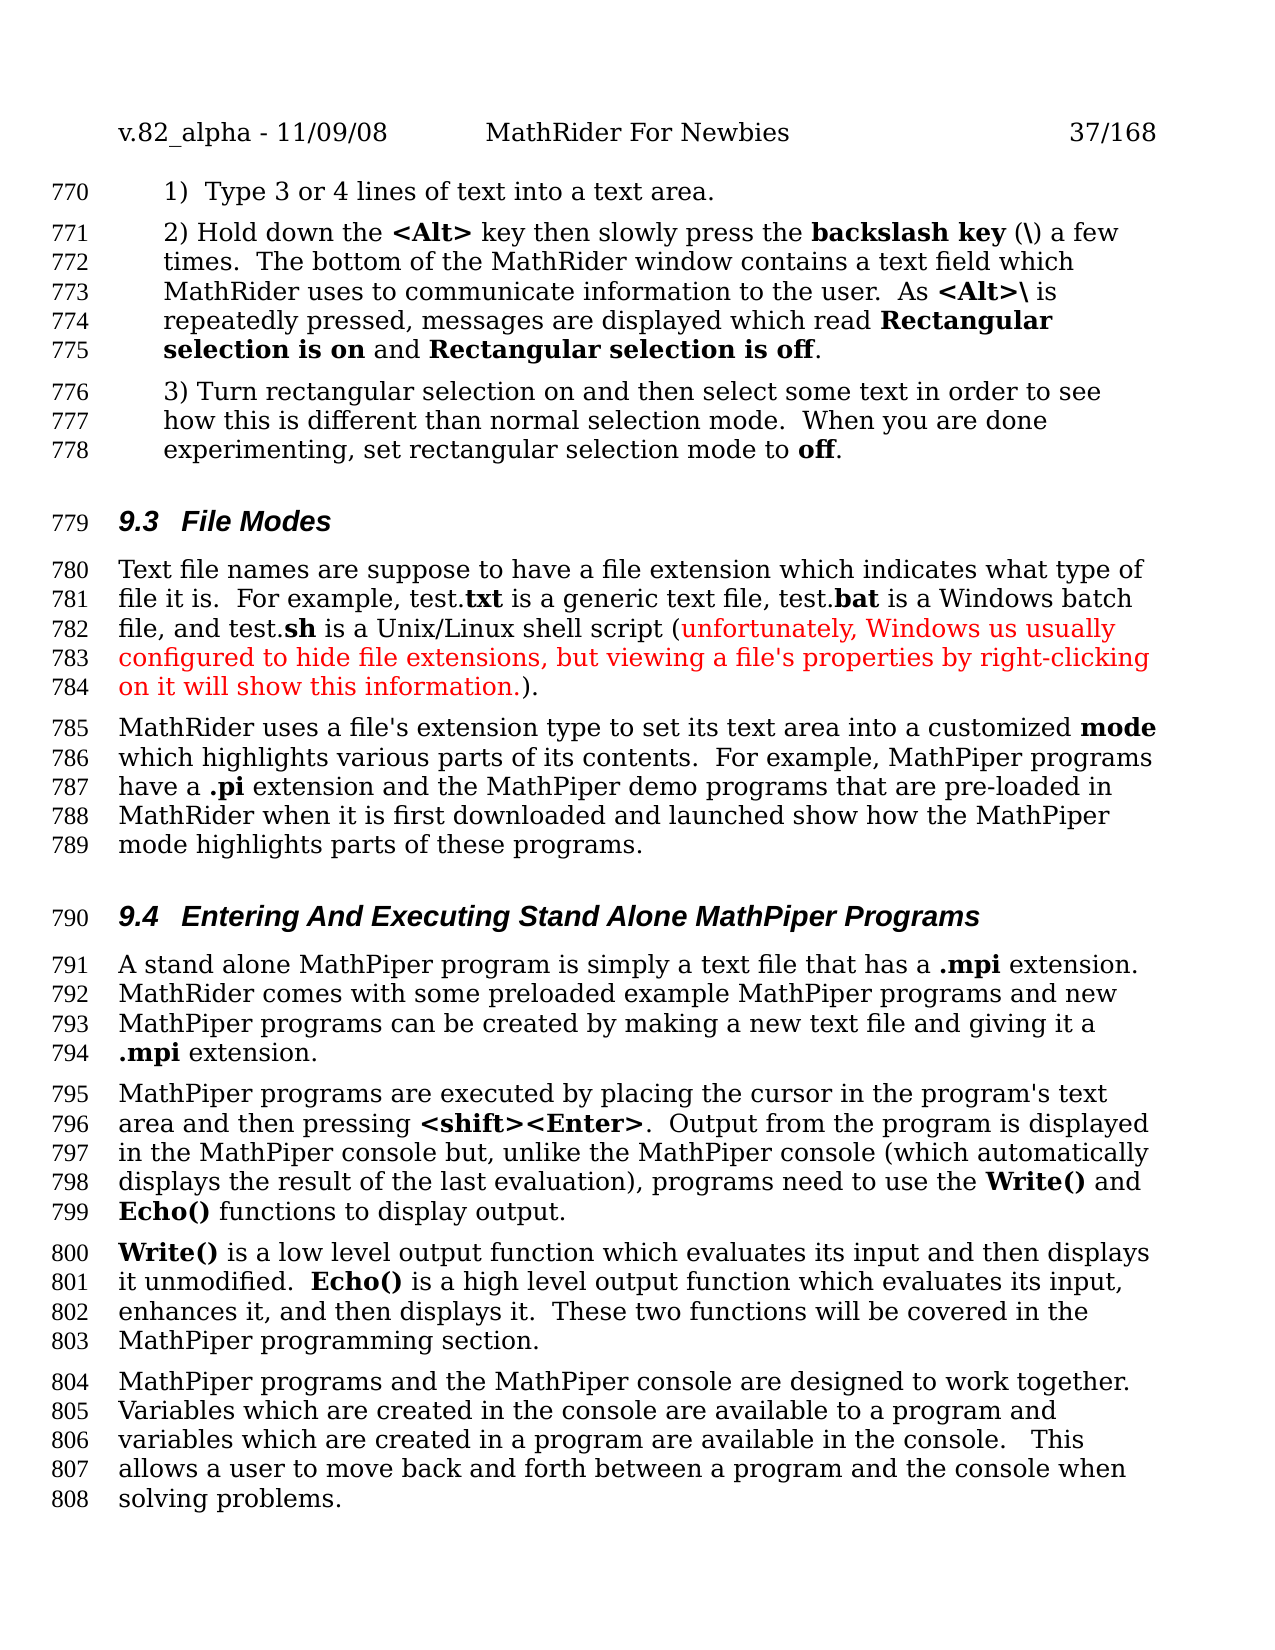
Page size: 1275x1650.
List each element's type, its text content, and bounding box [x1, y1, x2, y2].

text MathPiper programs are executed by placing the cursor in the program's text area and then pressing <shift><Enter>. Output from the program is displayed in the MathPiper console but, unlike the MathPiper console (which automatically displays the result of the last evaluation), programs need to use the Write() and Echo() functions to display output. [118, 1079, 1157, 1226]
text MathRider uses a file's extension type to set its text area into a customized mode which highlights various parts of its contents. For example, MathPiper programs have a .pi extension and the MathPiper demo programs that are pre-loaded in MathRider when it is first downloaded and launched show how the MathPiper mode highlights parts of these programs. [118, 713, 1157, 860]
text A stand alone MathPiper program is simply a text file that has a .mpi extension. MathRider comes with some preloaded example MathPiper programs and new MathPiper programs can be created by making a new text file and giving it a .mpi extension. [118, 950, 1157, 1067]
text Write() is a low level output function which evaluates its input and then displays it unmodified. Echo() is a high level output function which evaluates its input, enhances it, and then displays it. These two functions will be covered in the MathPiper programming section. [118, 1238, 1157, 1355]
text Text file names are suppose to have a file extension which indicates what type of file it is. For example, test.txt is a generic text file, test.bat is a Windows batch file, and test.sh is a Unix/Linux shell script (unfortunately, Windows us usually configured to hide file extensions, but viewing a file's properties by right-clicking on it will show this information.). [118, 555, 1157, 701]
text 2) Hold down the <Alt> key then slowly press the backslash key (\) a few times. The bottom of the MathRider window contains a text field which MathRider uses to communicate information to the user. As <Alt>\ is repeatedly pressed, messages are displayed which read Rectangular selection is on and Rectangular selection is off. [163, 218, 1157, 365]
text MathPiper programs and the MathPiper console are designed to work together. Variables which are created in the console are available to a program and variables which are created in a program are available in the console. This allows a user to move back and forth between a program and the console when solving problems. [118, 1367, 1157, 1513]
text 3) Turn rectangular selection on and then select some text in order to see how this is different than normal selection mode. When you are done experimenting, set rectangular selection mode to off. [163, 377, 1157, 464]
subtitle Entering And Executing Stand Alone MathPiper Programs [118, 899, 1157, 932]
subtitle File Modes [118, 503, 1157, 537]
text 1) Type 3 or 4 lines of text into a text area. [163, 177, 1157, 206]
